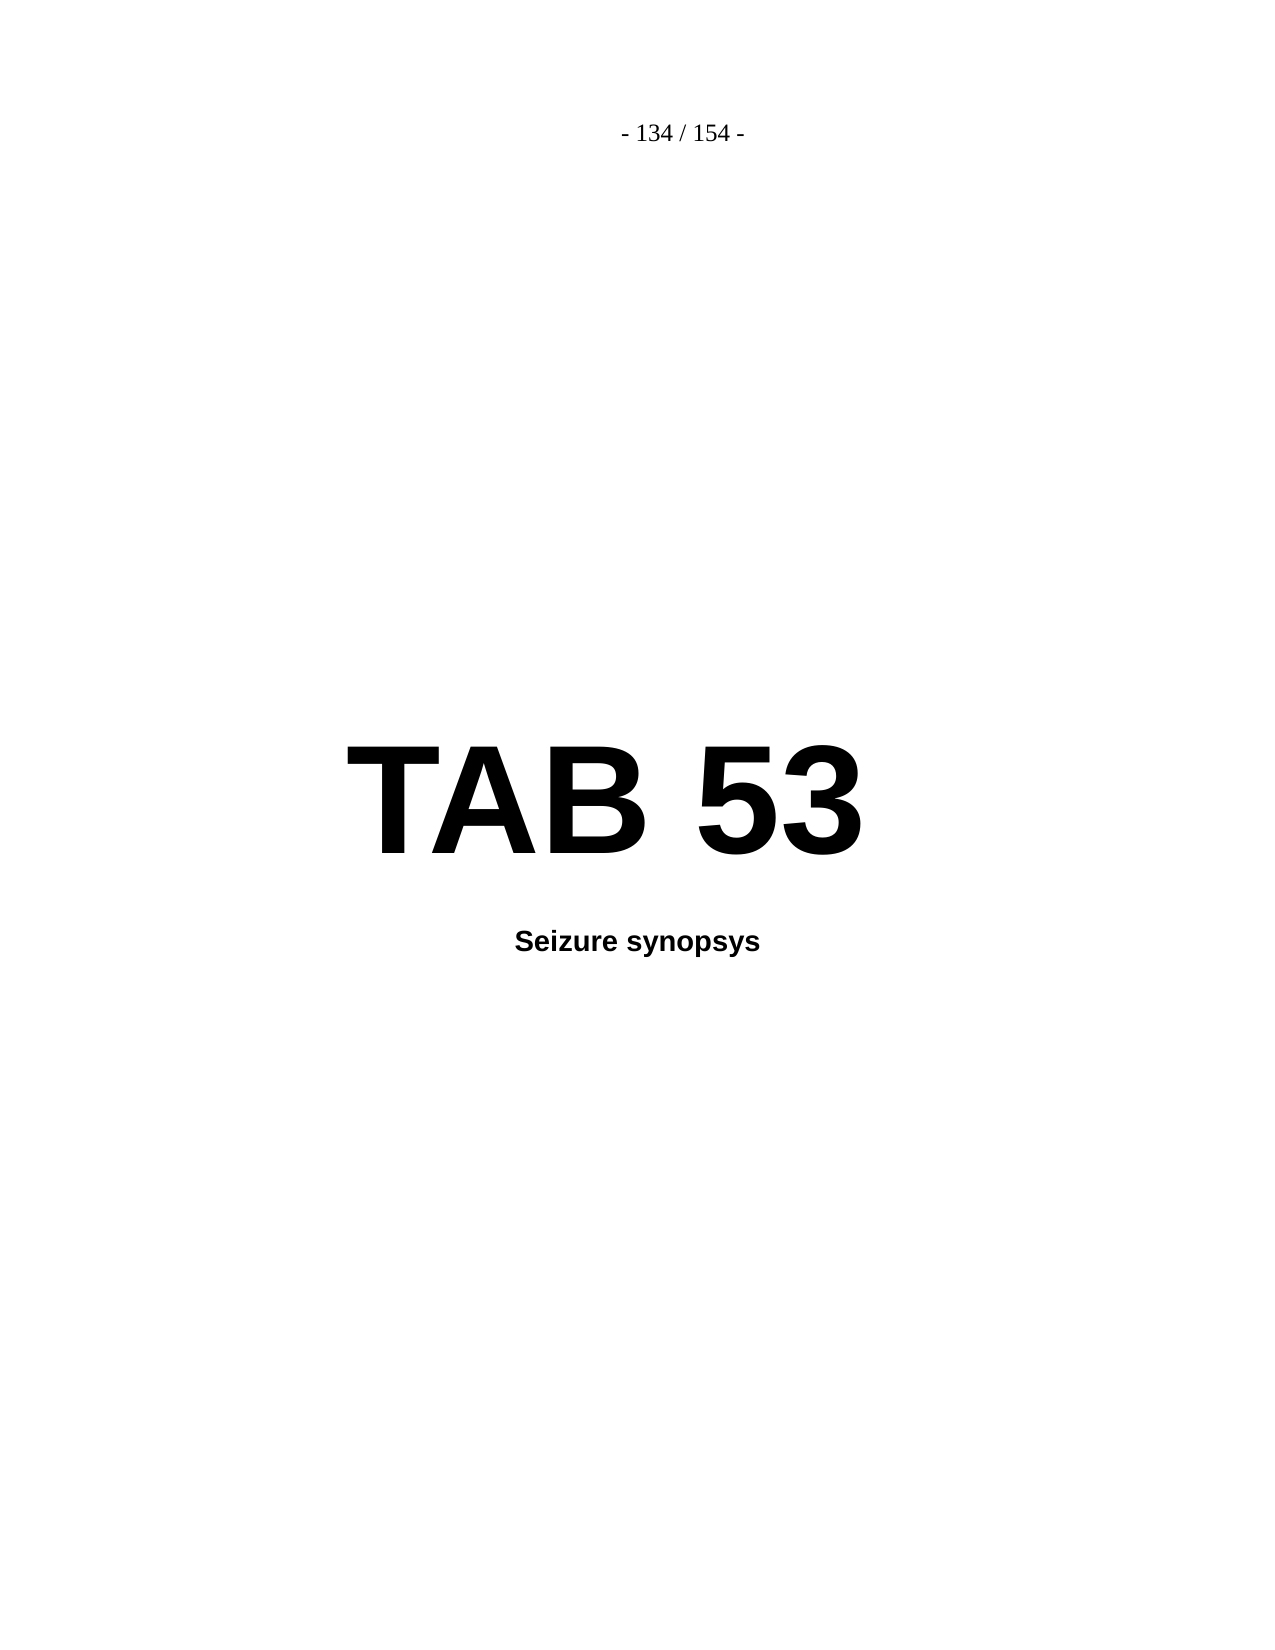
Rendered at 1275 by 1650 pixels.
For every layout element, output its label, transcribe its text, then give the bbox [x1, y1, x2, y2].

subtitle Seizure synopsys [118, 924, 1157, 957]
